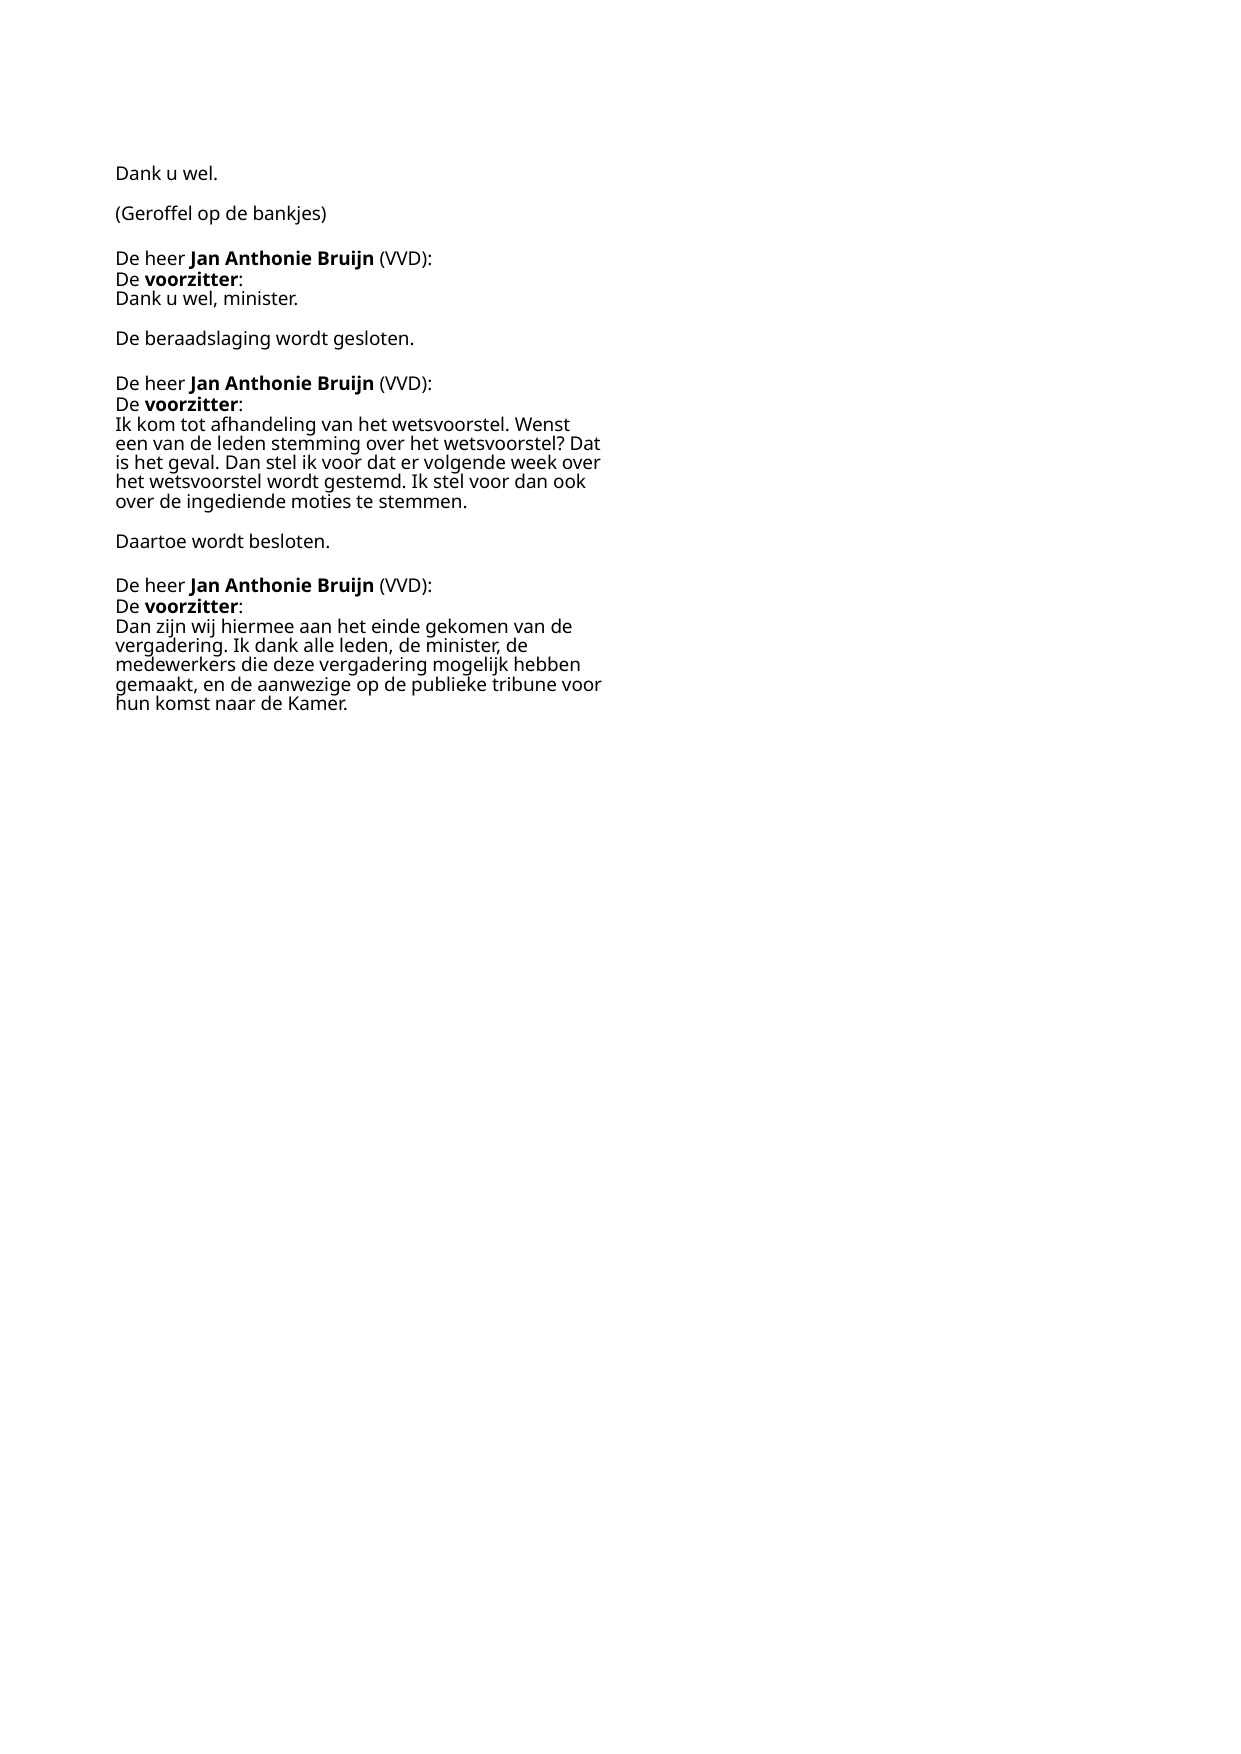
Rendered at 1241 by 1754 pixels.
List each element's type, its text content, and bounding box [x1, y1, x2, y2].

text De heer Jan Anthonie Bruijn (VVD): [115, 573, 605, 598]
text Dan zijn wij hiermee aan het einde gekomen van de vergadering. Ik dank alle leden, de minister, de medewerkers die deze vergadering mogelijk hebben gemaakt, en de aanwezige op de publieke tribune voor hun komst naar de Kamer. [115, 618, 605, 714]
text Dank u wel. [115, 165, 605, 184]
text De voorzitter: [115, 271, 605, 290]
text De heer Jan Anthonie Bruijn (VVD): [115, 245, 605, 271]
text De heer Jan Anthonie Bruijn (VVD): [115, 371, 605, 396]
text Ik kom tot afhandeling van het wetsvoorstel. Wenst een van de leden stemming over het wetsvoorstel? Dat is het geval. Dan stel ik voor dat er volgende week over het wetsvoorstel wordt gestemd. Ik stel voor dan ook over de ingediende moties te stemmen. [115, 416, 605, 512]
text De voorzitter: [115, 598, 605, 618]
text De voorzitter: [115, 396, 605, 416]
text Daartoe wordt besloten. [115, 533, 605, 552]
text (Geroffel op de bankjes) [115, 205, 605, 224]
text De beraadslaging wordt gesloten. [115, 330, 605, 350]
text Dank u wel, minister. [115, 290, 605, 310]
